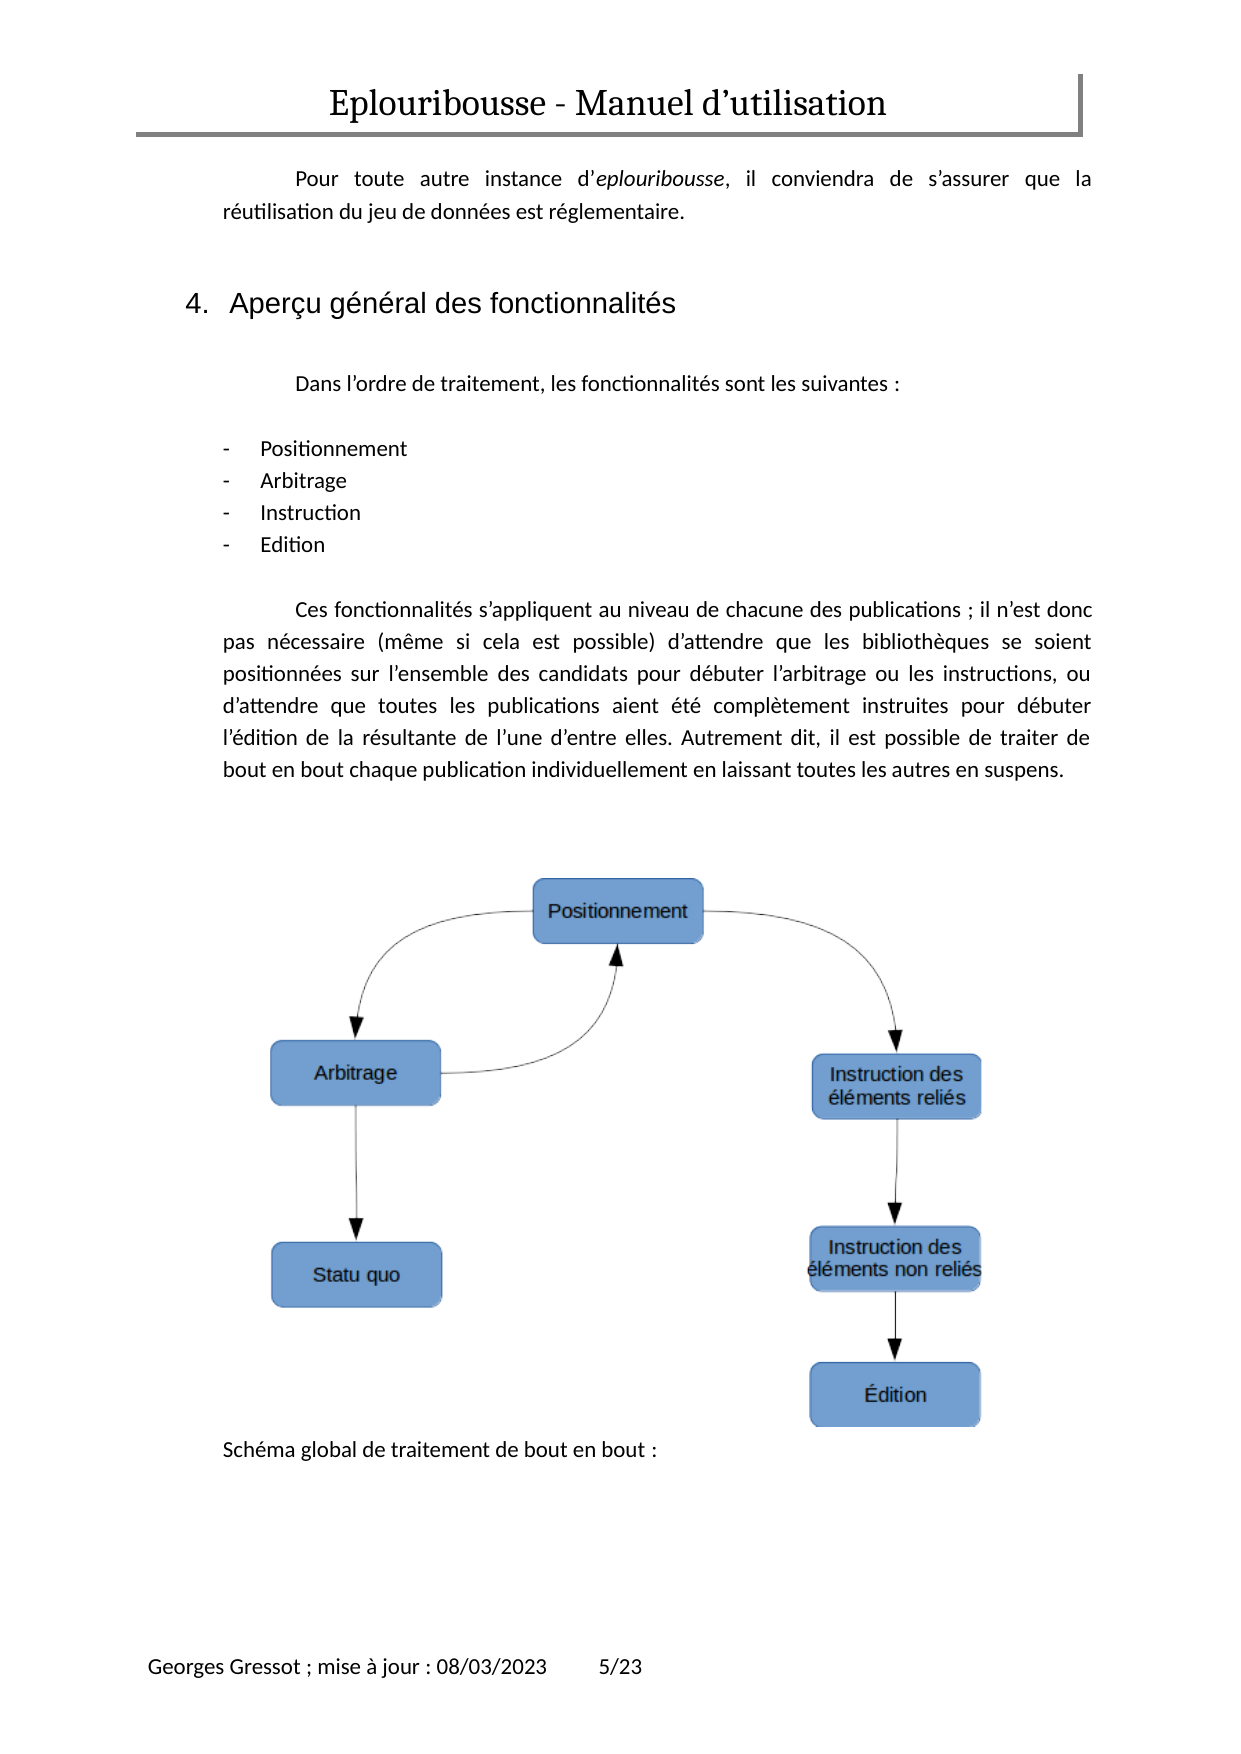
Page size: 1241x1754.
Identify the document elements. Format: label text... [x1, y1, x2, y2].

subtitle Aperçu général des fonctionnalités [185, 286, 1093, 320]
list Pour toute autre instance d’eplouribousse, il conviendra de s’assurer que la réutilisation du jeu de données est réglementaire. [223, 164, 1093, 225]
list Schéma global de traitement de bout en bout : [223, 852, 1093, 1463]
list Arbitrage [223, 466, 1093, 494]
list Ces fonctionnalités s’appliquent au niveau de chacune des publications ; il n’est donc pas nécessaire (même si cela est possible) d’attendre que les bibliothèques se soient positionnées sur l’ensemble des candidats pour débuter l’arbitrage ou les instructions, ou d’attendre que toutes les publications aient été complètement instruites pour débuter l’édition de la résultante de l’une d’entre elles. Autrement dit, il est possible de traiter de bout en bout chaque publication individuellement en laissant toutes les autres en suspens. [223, 595, 1093, 784]
list Instruction [223, 498, 1093, 526]
list Edition [223, 530, 1093, 558]
list Dans l’ordre de traitement, les fonctionnalités sont les suivantes : [223, 369, 1093, 397]
picture [270, 878, 982, 1427]
list Positionnement [223, 434, 1093, 462]
